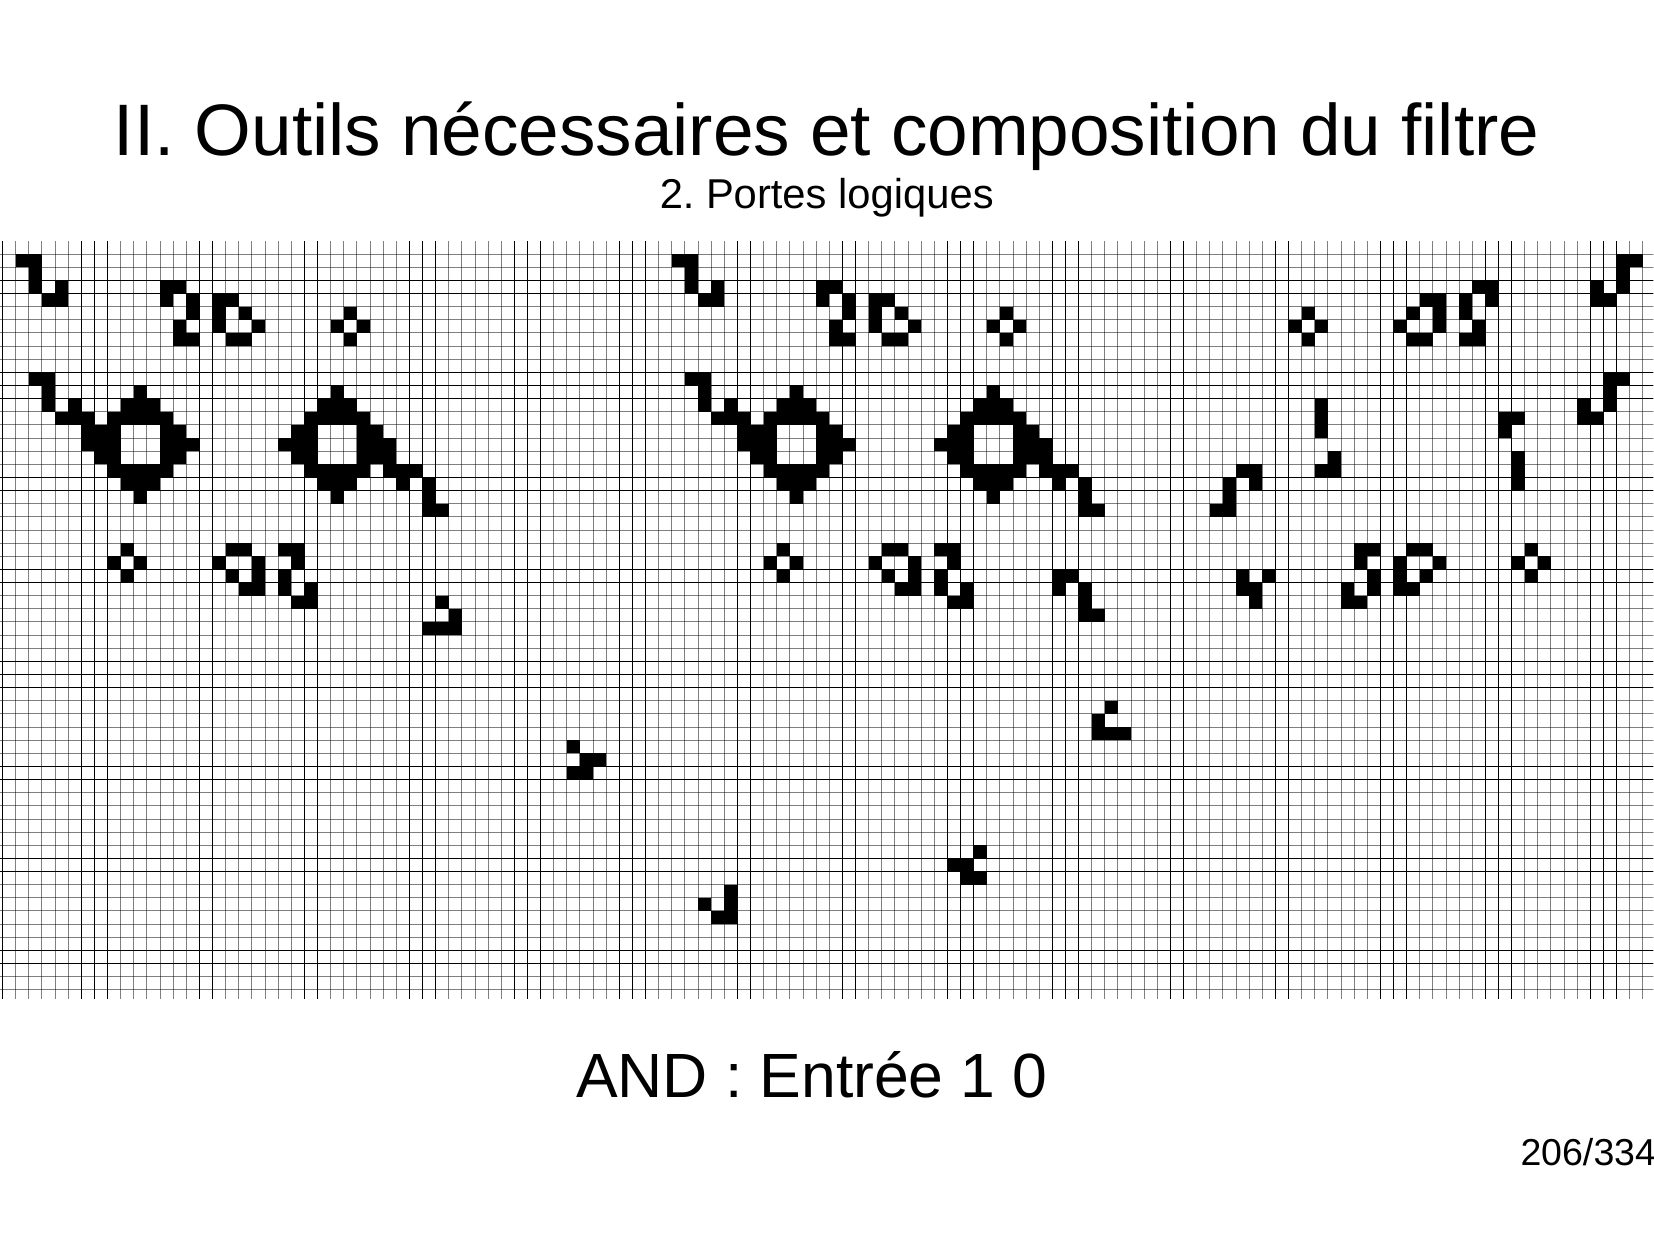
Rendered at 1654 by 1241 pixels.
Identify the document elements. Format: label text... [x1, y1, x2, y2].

title II. Outils nécessaires et composition du filtre 2. Portes logiques [82, 49, 1572, 257]
text_box AND : Entrée 1 0 [561, 1033, 1064, 1119]
text_box <number>/334 [1505, 1124, 1654, 1182]
picture [0, 241, 1654, 999]
